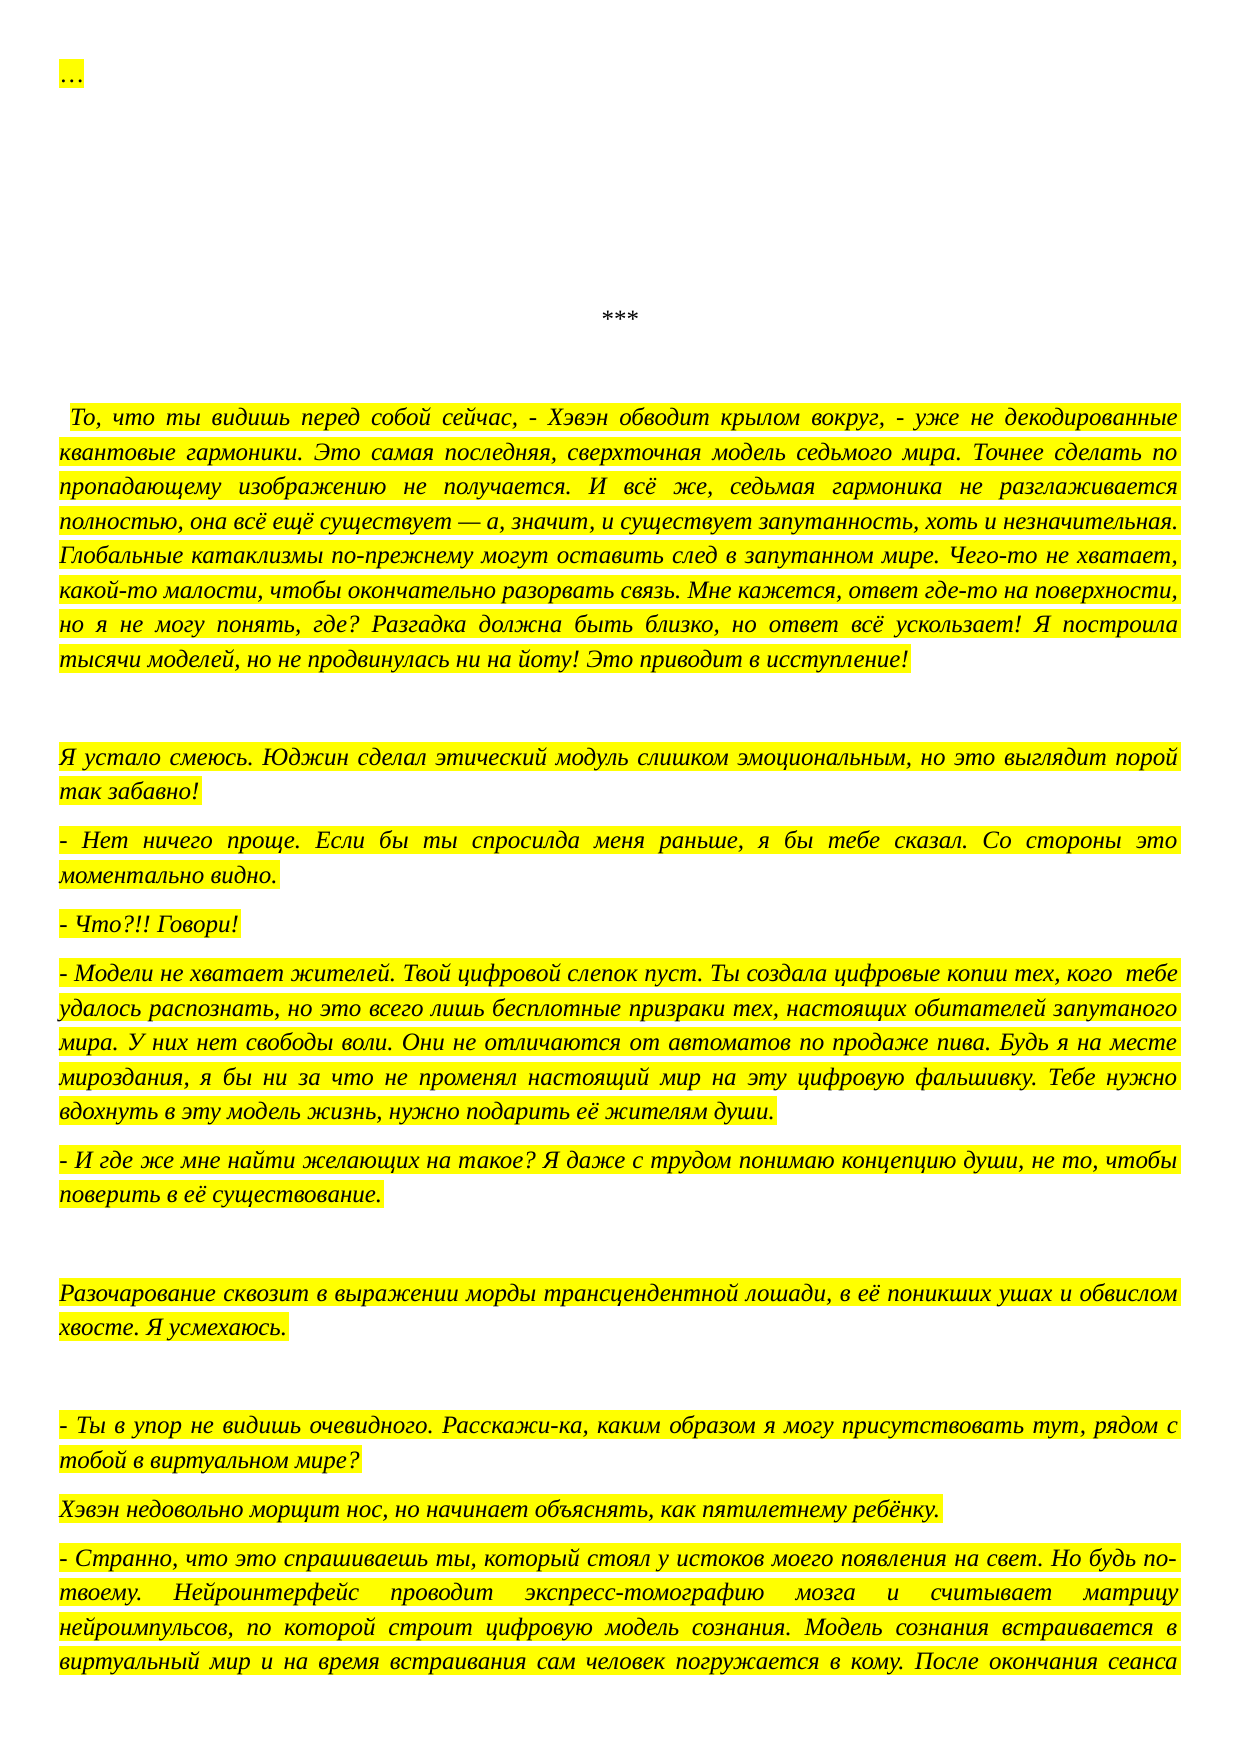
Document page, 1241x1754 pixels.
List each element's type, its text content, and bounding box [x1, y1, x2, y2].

text Я устало смеюсь. Юджин сделал этический модуль слишком эмоциональным, но это выглядит порой так забавно! [59, 742, 1181, 805]
text - Что?!! Говори! [59, 909, 1181, 938]
text *** [59, 304, 1181, 333]
text … [59, 59, 1181, 88]
text Разочарование сквозит в выражении морды трансцендентной лошади, в её поникших ушах и обвислом хвосте. Я усмехаюсь. [59, 1278, 1181, 1341]
text - Нет ничего проще. Если бы ты спросилда меня раньше, я бы тебе сказал. Со стороны это моментально видно. [59, 826, 1181, 889]
text - Модели не хватает жителей. Твой цифровой слепок пуст. Ты создала цифровые копии тех, кого тебе удалось распознать, но это всего лишь бесплотные призраки тех, настоящих обитателей запутаного мира. У них нет свободы воли. Они не отличаются от автоматов по продаже пива. Будь я на месте мироздания, я бы ни за что не променял настоящий мир на эту цифровую фальшивку. Тебе нужно вдохнуть в эту модель жизнь, нужно подарить её жителям души. [59, 958, 1181, 1125]
text То, что ты видишь перед собой сейчас, - Хэвэн обводит крылом вокруг, - уже не декодированные квантовые гармоники. Это самая последняя, сверхточная модель седьмого мира. Точнее сделать по пропадающему изображению не получается. И всё же, седьмая гармоника не разглаживается полностью, она всё ещё существует — а, значит, и существует запутанность, хоть и незначительная. Глобальные катаклизмы по-прежнему могут оставить след в запутанном мире. Чего-то не хватает, какой-то малости, чтобы окончательно разорвать связь. Мне кажется, ответ где-то на поверхности, но я не могу понять, где? Разгадка должна быть близко, но ответ всё ускользает! Я построила тысячи моделей, но не продвинулась ни на йоту! Это приводит в исступление! [59, 402, 1181, 673]
text Хэвэн недовольно морщит нос, но начинает объяснять, как пятилетнему ребёнку. [59, 1494, 1181, 1523]
text - И где же мне найти желающих на такое? Я даже с трудом понимаю концепцию души, не то, чтобы поверить в её существование. [59, 1145, 1181, 1208]
text - Ты в упор не видишь очевидного. Расскажи-ка, каким образом я могу присутствовать тут, рядом с тобой в виртуальном мире? [59, 1410, 1181, 1473]
text - Странно, что это спрашиваешь ты, который стоял у истоков моего появления на свет. Но будь по-твоему. Нейроинтерфейс проводит экспресс-томографию мозга и считывает матрицу нейроимпульсов, по которой строит цифровую модель сознания. Модель сознания встраивается в виртуальный мир и на время встраивания сам человек погружается в кому. После окончания сеанса [59, 1543, 1181, 1675]
